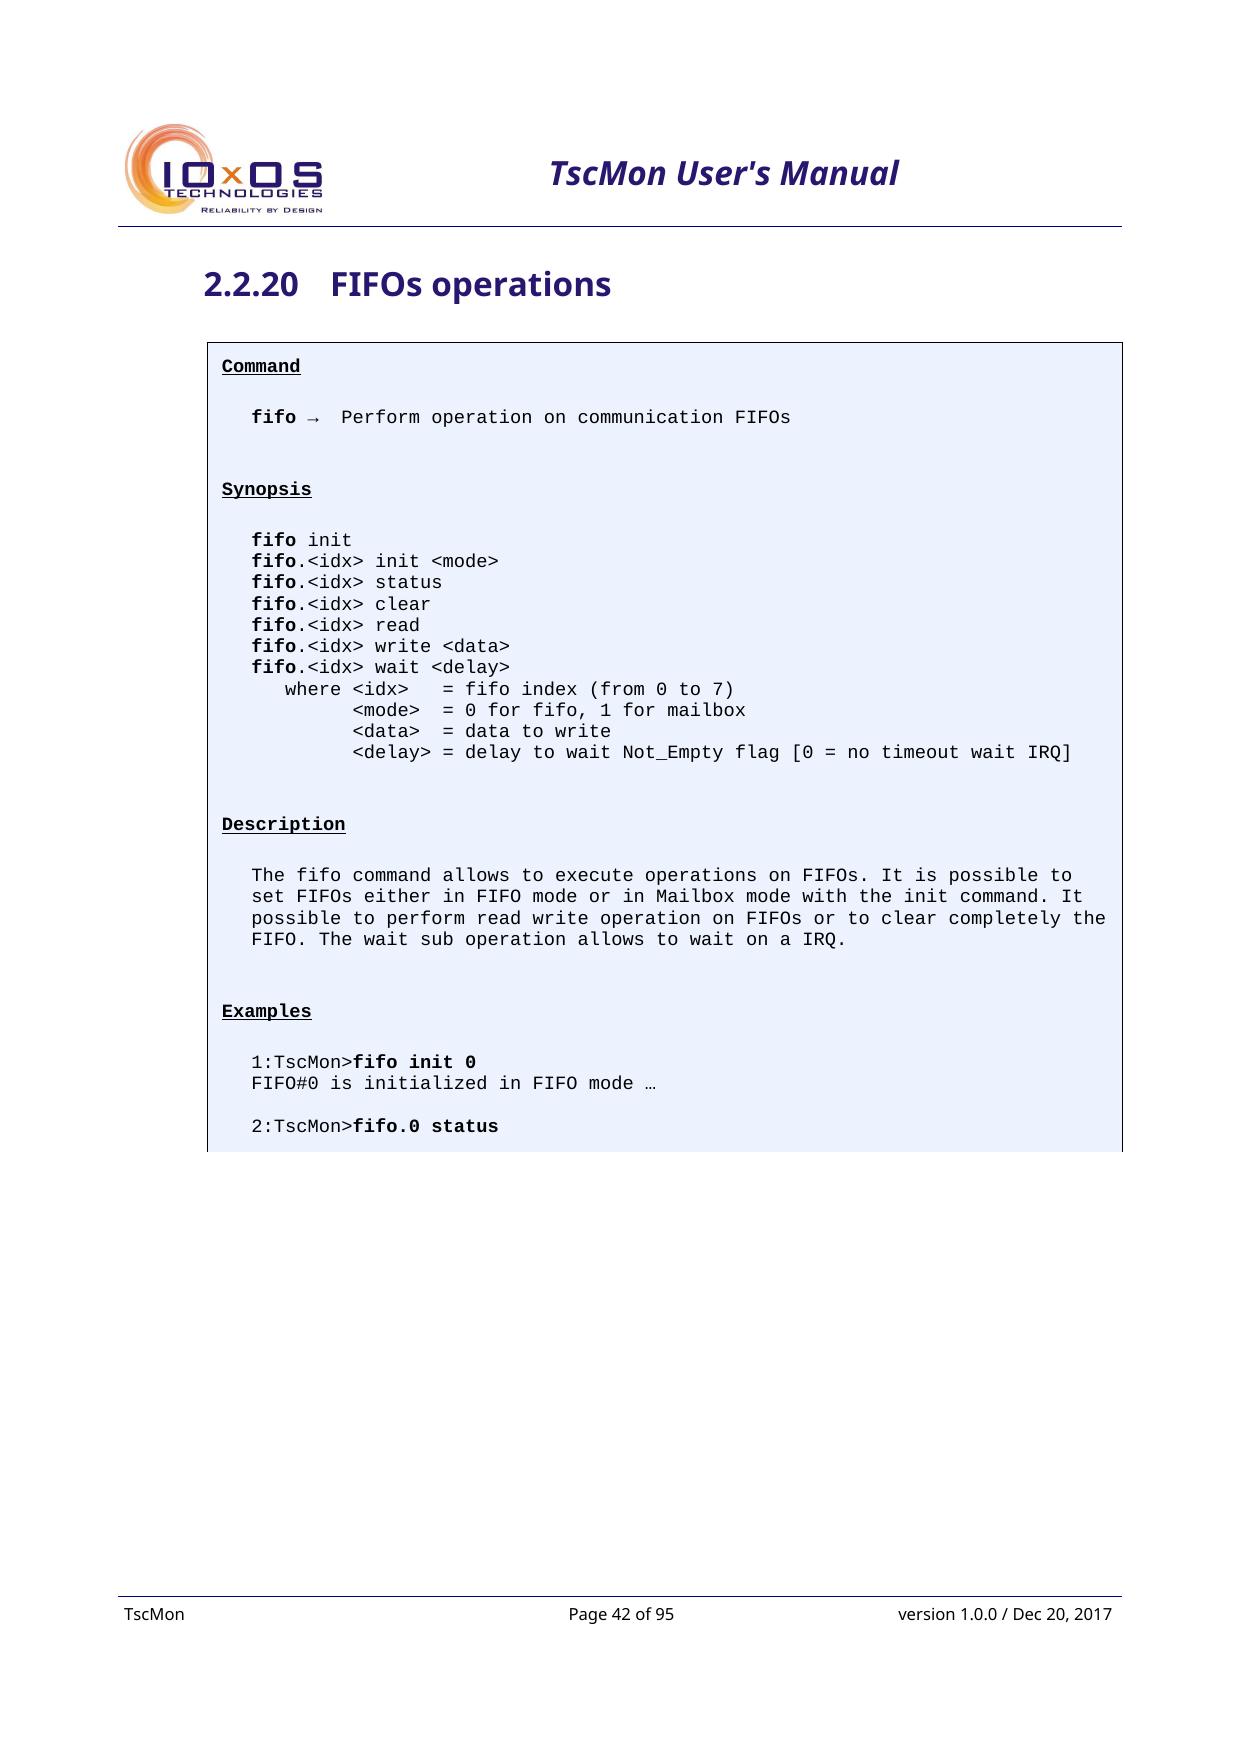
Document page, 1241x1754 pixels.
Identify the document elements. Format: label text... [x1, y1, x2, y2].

text fifo → Perform operation on communication FIFOs [208, 393, 1122, 429]
text 1:TscMon>fifo init 0 [208, 1038, 1122, 1074]
text fifo.<idx> wait <delay> [208, 658, 1122, 679]
picture [123, 123, 323, 217]
text FIFO#0 is initialized in FIFO mode … [208, 1074, 1122, 1095]
text fifo.<idx> init <mode> [208, 552, 1122, 573]
subtitle FIFOs operations [195, 261, 1122, 306]
text Command [208, 343, 1122, 393]
text fifo.<idx> status [208, 573, 1122, 594]
subtitle Synopsis [208, 465, 1122, 516]
subtitle Description [208, 800, 1122, 851]
text <data> = data to write [208, 722, 1122, 743]
text The fifo command allows to execute operations on FIFOs. It is possible to set FIFOs either in FIFO mode or in Mailbox mode with the init command. It possible to perform read write operation on FIFOs or to clear completely the FIFO. The wait sub operation allows to wait on a IRQ. [208, 851, 1122, 951]
text where <idx> = fifo index (from 0 to 7) [208, 679, 1122, 701]
text fifo init [208, 516, 1122, 552]
text fifo.<idx> write <data> [208, 637, 1122, 658]
subtitle Examples [208, 987, 1122, 1038]
text <delay> = delay to wait Not_Empty flag [0 = no timeout wait IRQ] [208, 743, 1122, 764]
text 2:TscMon>fifo.0 status [208, 1116, 1122, 1152]
text fifo.<idx> clear [208, 594, 1122, 616]
text fifo.<idx> read [208, 616, 1122, 637]
text <mode> = 0 for fifo, 1 for mailbox [208, 701, 1122, 722]
